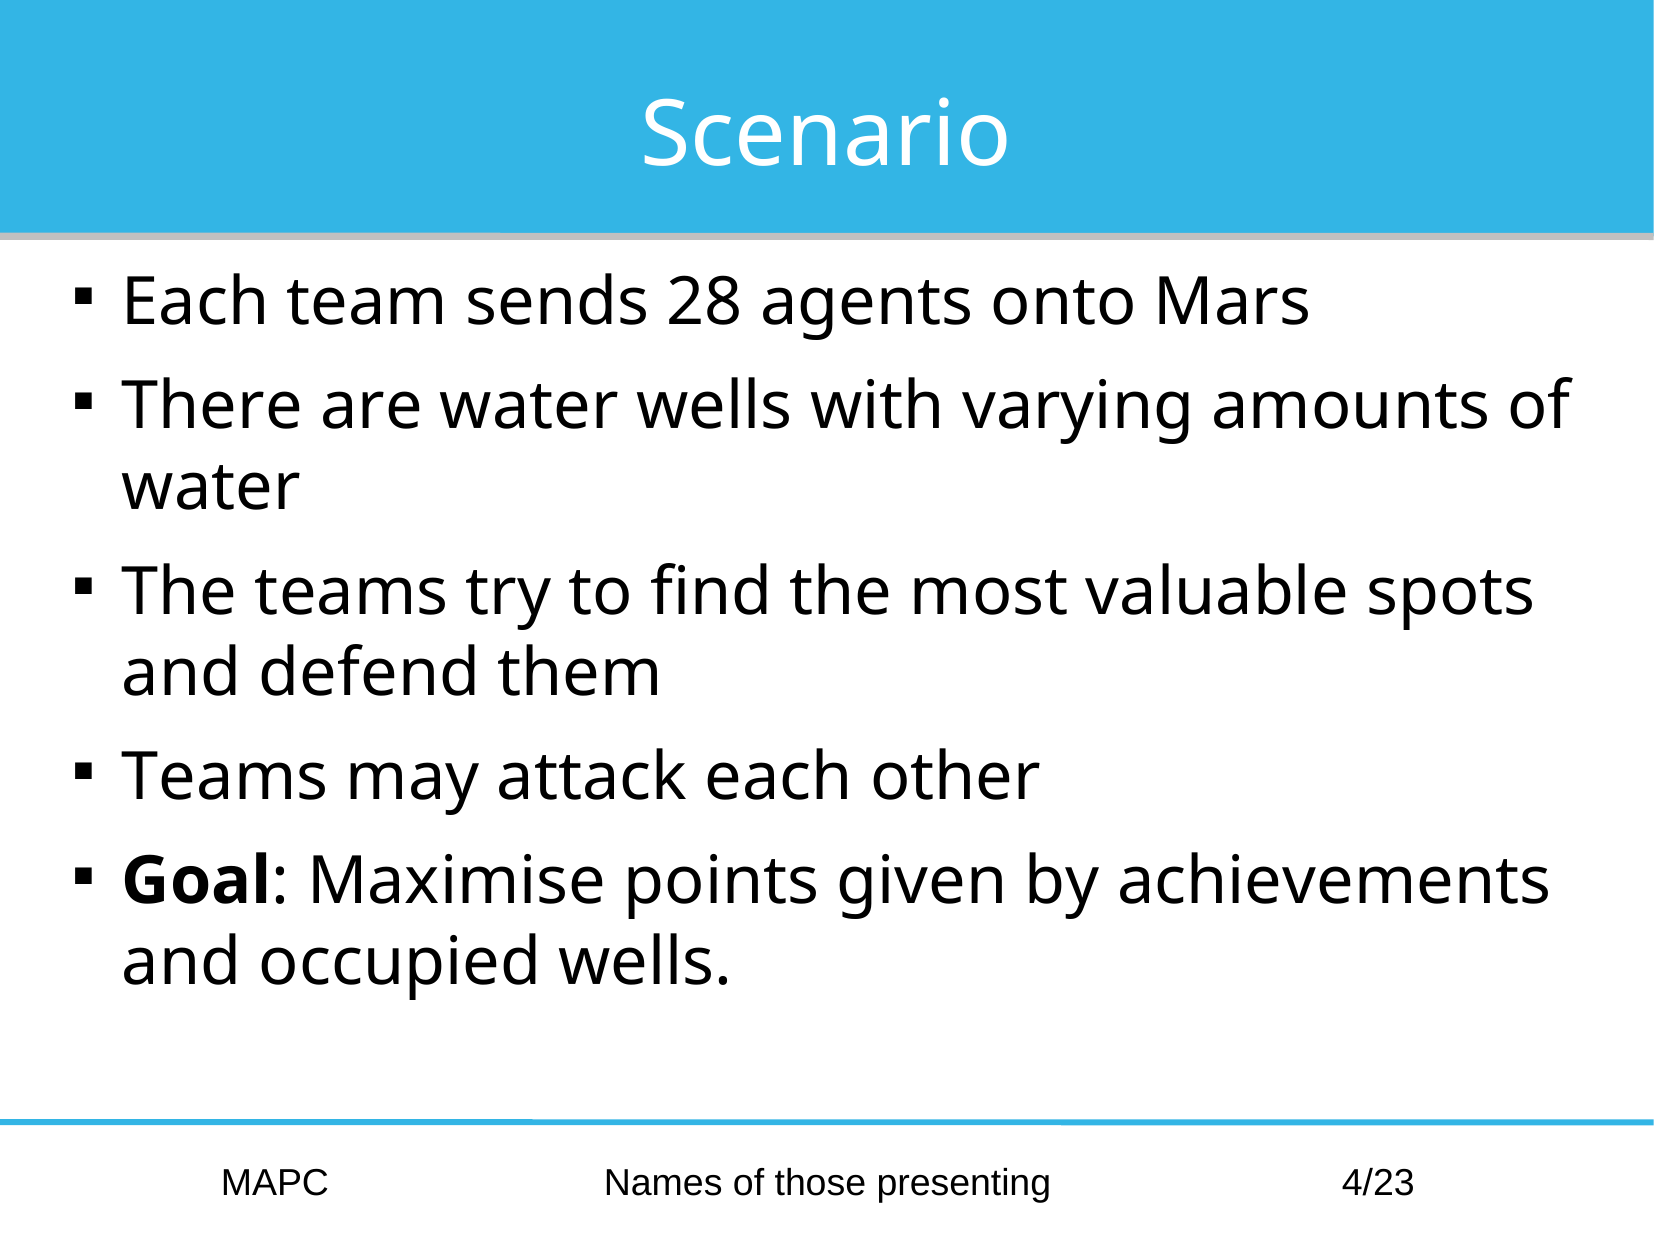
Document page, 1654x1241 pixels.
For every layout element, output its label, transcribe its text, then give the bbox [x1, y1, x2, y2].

list Each team sends 28 agents onto Mars There are water wells with varying amounts of water The teams try to find the most valuable spots and defend them Teams may attack each other Goal: Maximise points given by achievements and occupied wells. [0, 256, 1624, 1075]
title Scenario [82, 49, 1571, 207]
